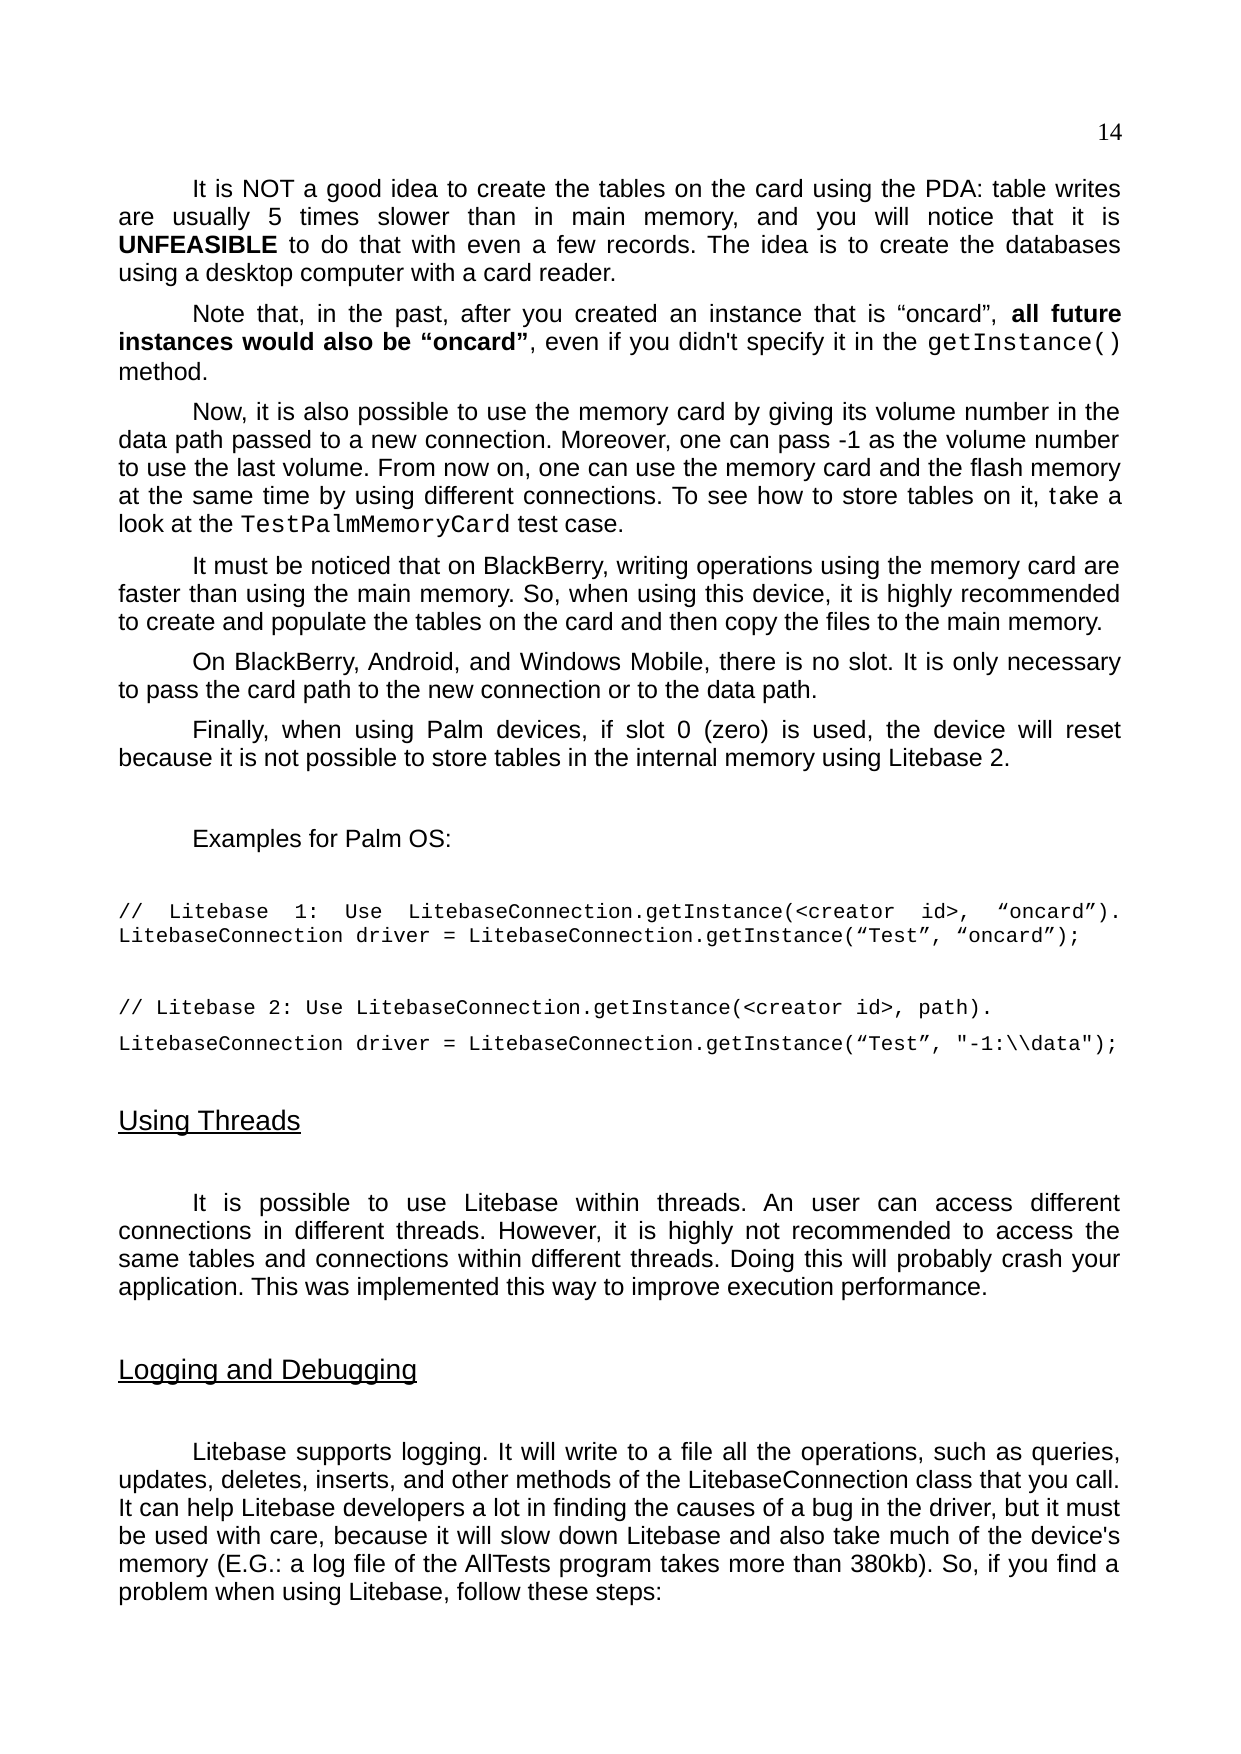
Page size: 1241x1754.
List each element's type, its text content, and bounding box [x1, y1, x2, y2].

text Finally, when using Palm devices, if slot 0 (zero) is used, the device will reset because it is not possible to store tables in the internal memory using Litebase 2. [118, 716, 1122, 772]
text // Litebase 2: Use LitebaseConnection.getInstance(<creator id>, path). [118, 997, 1122, 1021]
subtitle Logging and Debugging [118, 1354, 1122, 1385]
text It must be noticed that on BlackBerry, writing operations using the memory card are faster than using the main memory. So, when using this device, it is highly recommended to create and populate the tables on the card and then copy the files to the main memory. [118, 552, 1122, 636]
subtitle Using Threads [118, 1105, 1122, 1136]
text It is NOT a good idea to create the tables on the card using the PDA: table writes are usually 5 times slower than in main memory, and you will notice that it is UNFEASIBLE to do that with even a few records. The idea is to create the databases using a desktop computer with a card reader. [118, 175, 1122, 287]
text LitebaseConnection driver = LitebaseConnection.getInstance(“Test”, "-1:\\data"); [118, 1033, 1122, 1057]
text Now, it is also possible to use the memory card by giving its volume number in the data path passed to a new connection. Moreover, one can pass -1 as the volume number to use the last volume. From now on, one can use the memory card and the flash memory at the same time by using different connections. To see how to store tables on it, take a look at the TestPalmMemoryCard test case. [118, 398, 1122, 539]
text It is possible to use Litebase within threads. An user can access different connections in different threads. However, it is highly not recommended to access the same tables and connections within different threads. Doing this will probably crash your application. This was implemented this way to improve execution performance. [118, 1189, 1122, 1301]
text Examples for Palm OS: [118, 825, 1122, 853]
text On BlackBerry, Android, and Windows Mobile, there is no slot. It is only necessary to pass the card path to the new connection or to the data path. [118, 648, 1122, 704]
text // Litebase 1: Use LitebaseConnection.getInstance(<creator id>, “oncard”). LitebaseConnection driver = LitebaseConnection.getInstance(“Test”, “oncard”); [118, 901, 1122, 948]
text Litebase supports logging. It will write to a file all the operations, such as queries, updates, deletes, inserts, and other methods of the LitebaseConnection class that you call. It can help Litebase developers a lot in finding the causes of a bug in the driver, but it must be used with care, because it will slow down Litebase and also take much of the device's memory (E.G.: a log file of the AllTests program takes more than 380kb). So, if you find a problem when using Litebase, follow these steps: [118, 1438, 1122, 1605]
text Note that, in the past, after you created an instance that is “oncard”, all future instances would also be “oncard”, even if you didn't specify it in the getInstance() method. [118, 299, 1122, 385]
